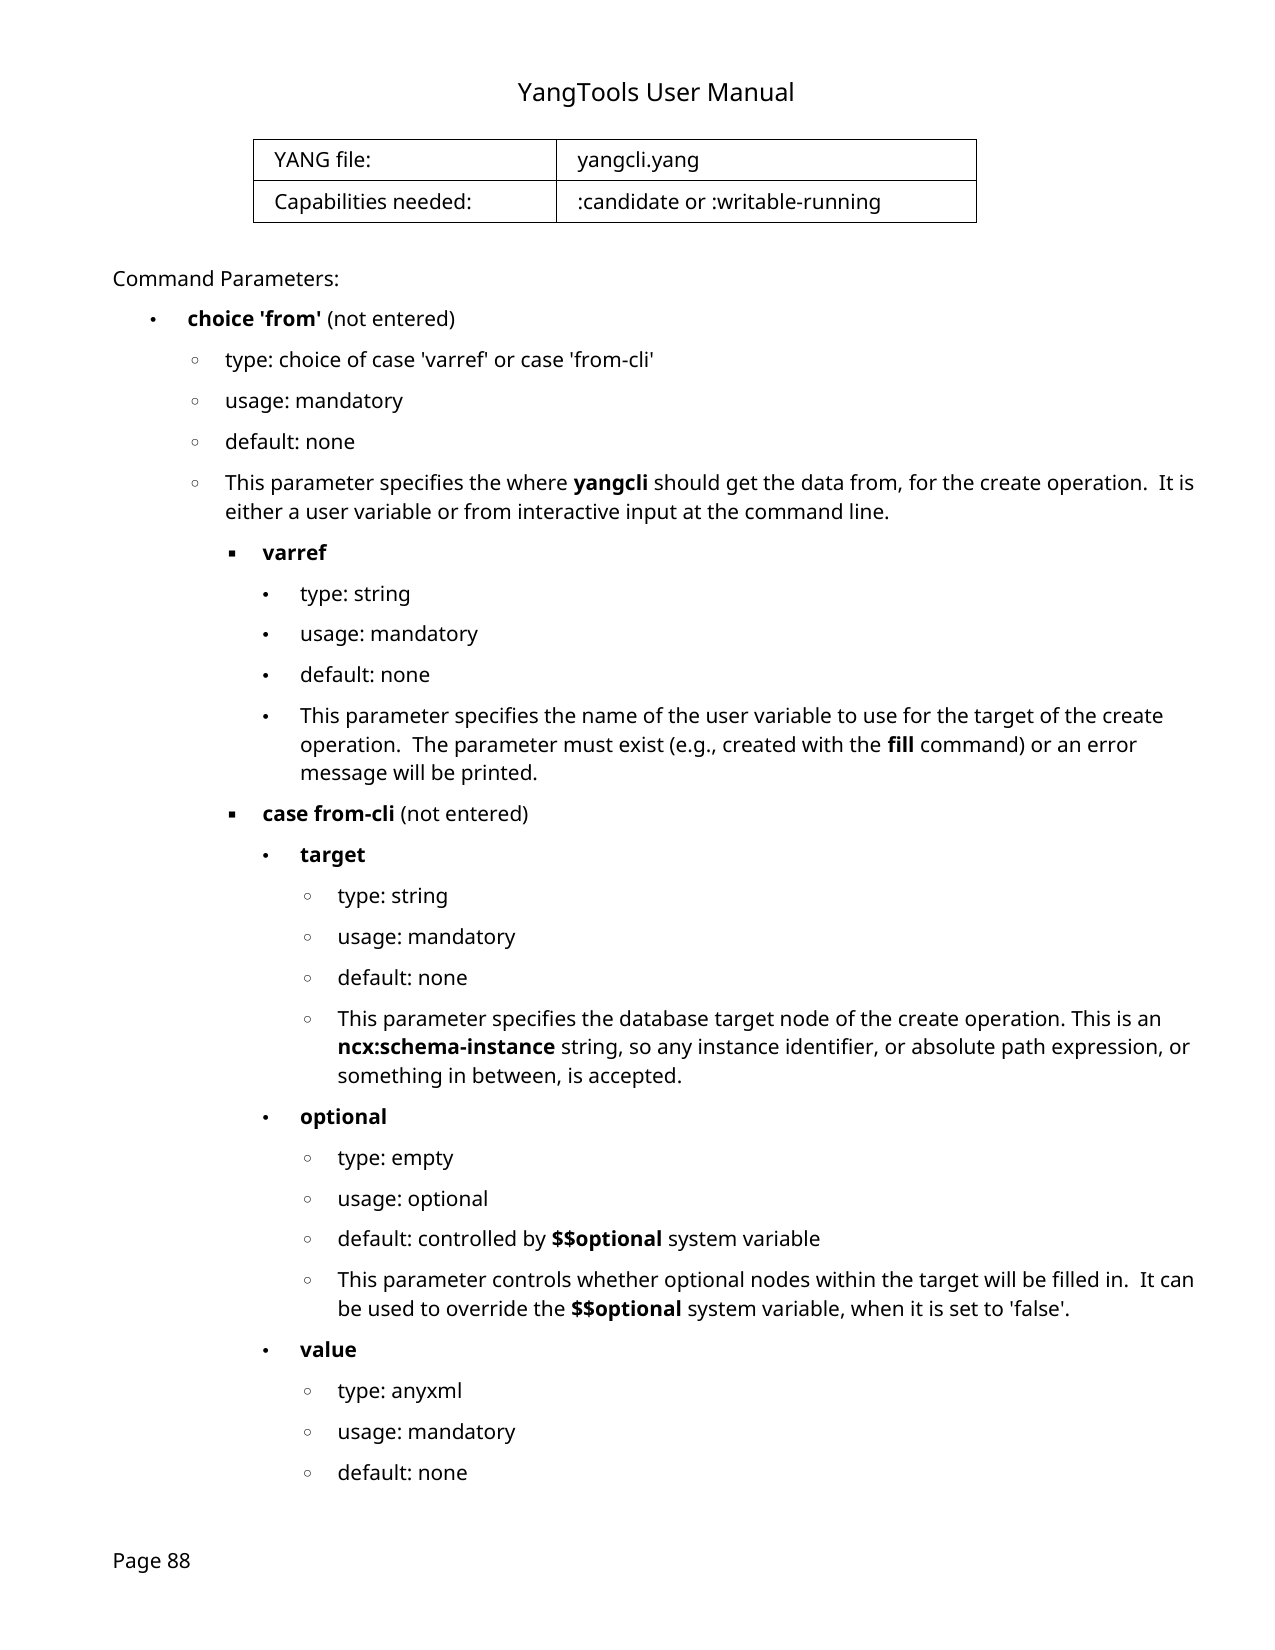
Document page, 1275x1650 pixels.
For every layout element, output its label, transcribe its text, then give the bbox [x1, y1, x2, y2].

list type: string [262, 579, 1200, 607]
list type: choice of case 'varref' or case 'from-cli' [187, 346, 1200, 374]
list usage: mandatory [300, 922, 1200, 951]
list This parameter specifies the database target node of the create operation. This is an ncx:schema-instance string, so any instance identifier, or absolute path expression, or something in between, is accepted. [300, 1004, 1200, 1089]
list usage: mandatory [187, 386, 1200, 415]
list varref [225, 538, 1200, 566]
text Command Parameters: [112, 264, 1200, 292]
list This parameter specifies the where yangcli should get the data from, for the create operation. It is either a user variable or from interactive input at the command line. [187, 468, 1200, 525]
table_cell yangcli.yang [557, 140, 976, 180]
list optional [262, 1102, 1200, 1130]
list This parameter controls whether optional nodes within the target will be filled in. It can be used to override the $$optional system variable, when it is set to 'false'. [300, 1266, 1200, 1322]
list default: none [300, 1458, 1200, 1486]
list type: string [300, 881, 1200, 909]
list target [262, 840, 1200, 869]
list usage: mandatory [262, 619, 1200, 648]
list default: none [187, 427, 1200, 456]
list type: empty [300, 1143, 1200, 1171]
table_cell YANG file: [254, 140, 556, 180]
table_cell Capabilities needed: [254, 181, 556, 222]
list default: none [300, 963, 1200, 991]
list type: anyxml [300, 1376, 1200, 1404]
list usage: mandatory [300, 1417, 1200, 1445]
list case from-cli (not entered) [225, 799, 1200, 828]
list value [262, 1335, 1200, 1363]
list This parameter specifies the name of the user variable to use for the target of the create operation. The parameter must exist (e.g., created with the fill command) or an error message will be printed. [262, 701, 1200, 787]
list default: controlled by $$optional system variable [300, 1224, 1200, 1253]
table_cell :candidate or :writable-running [557, 181, 976, 222]
list usage: optional [300, 1184, 1200, 1212]
list choice 'from' (not entered) [150, 304, 1200, 333]
list default: none [262, 661, 1200, 689]
